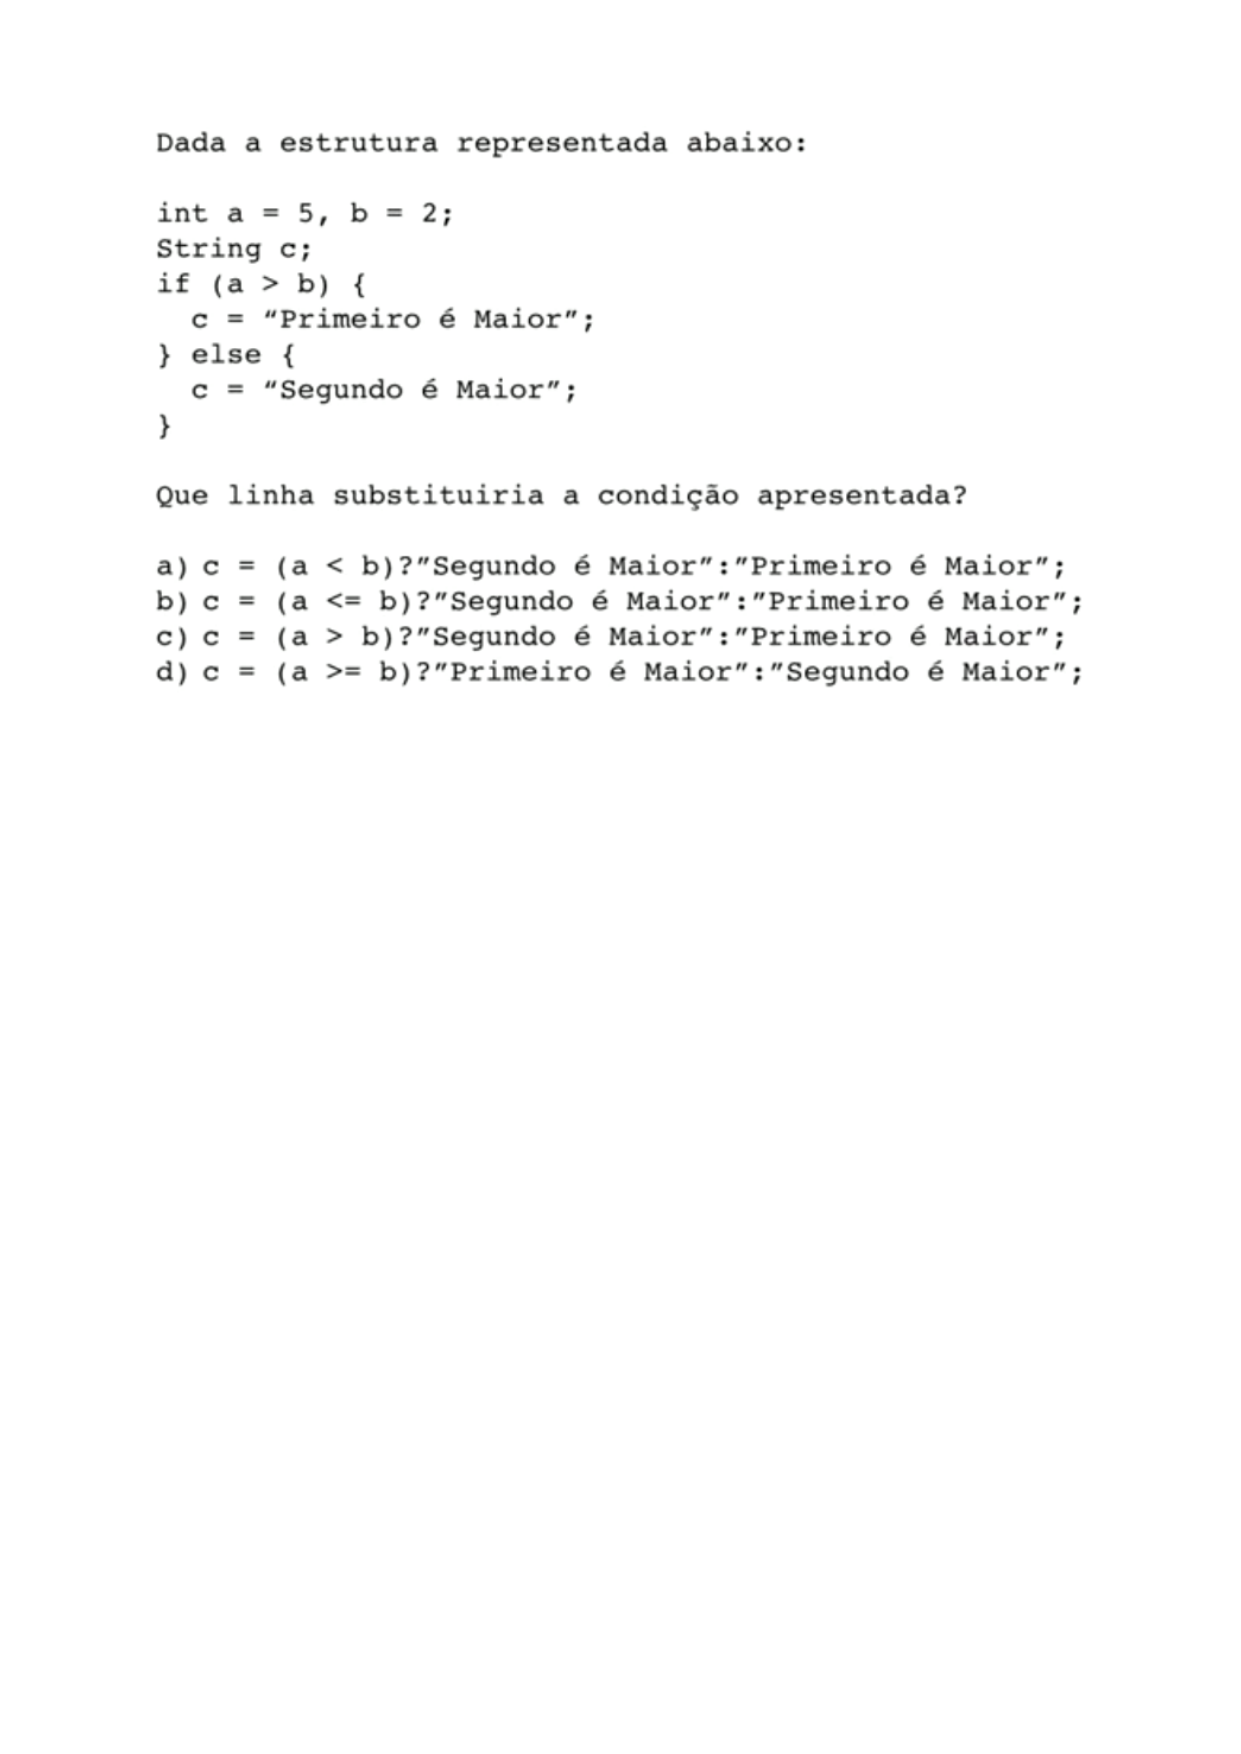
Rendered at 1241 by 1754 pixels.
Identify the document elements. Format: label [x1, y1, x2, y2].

picture [118, 118, 1123, 702]
